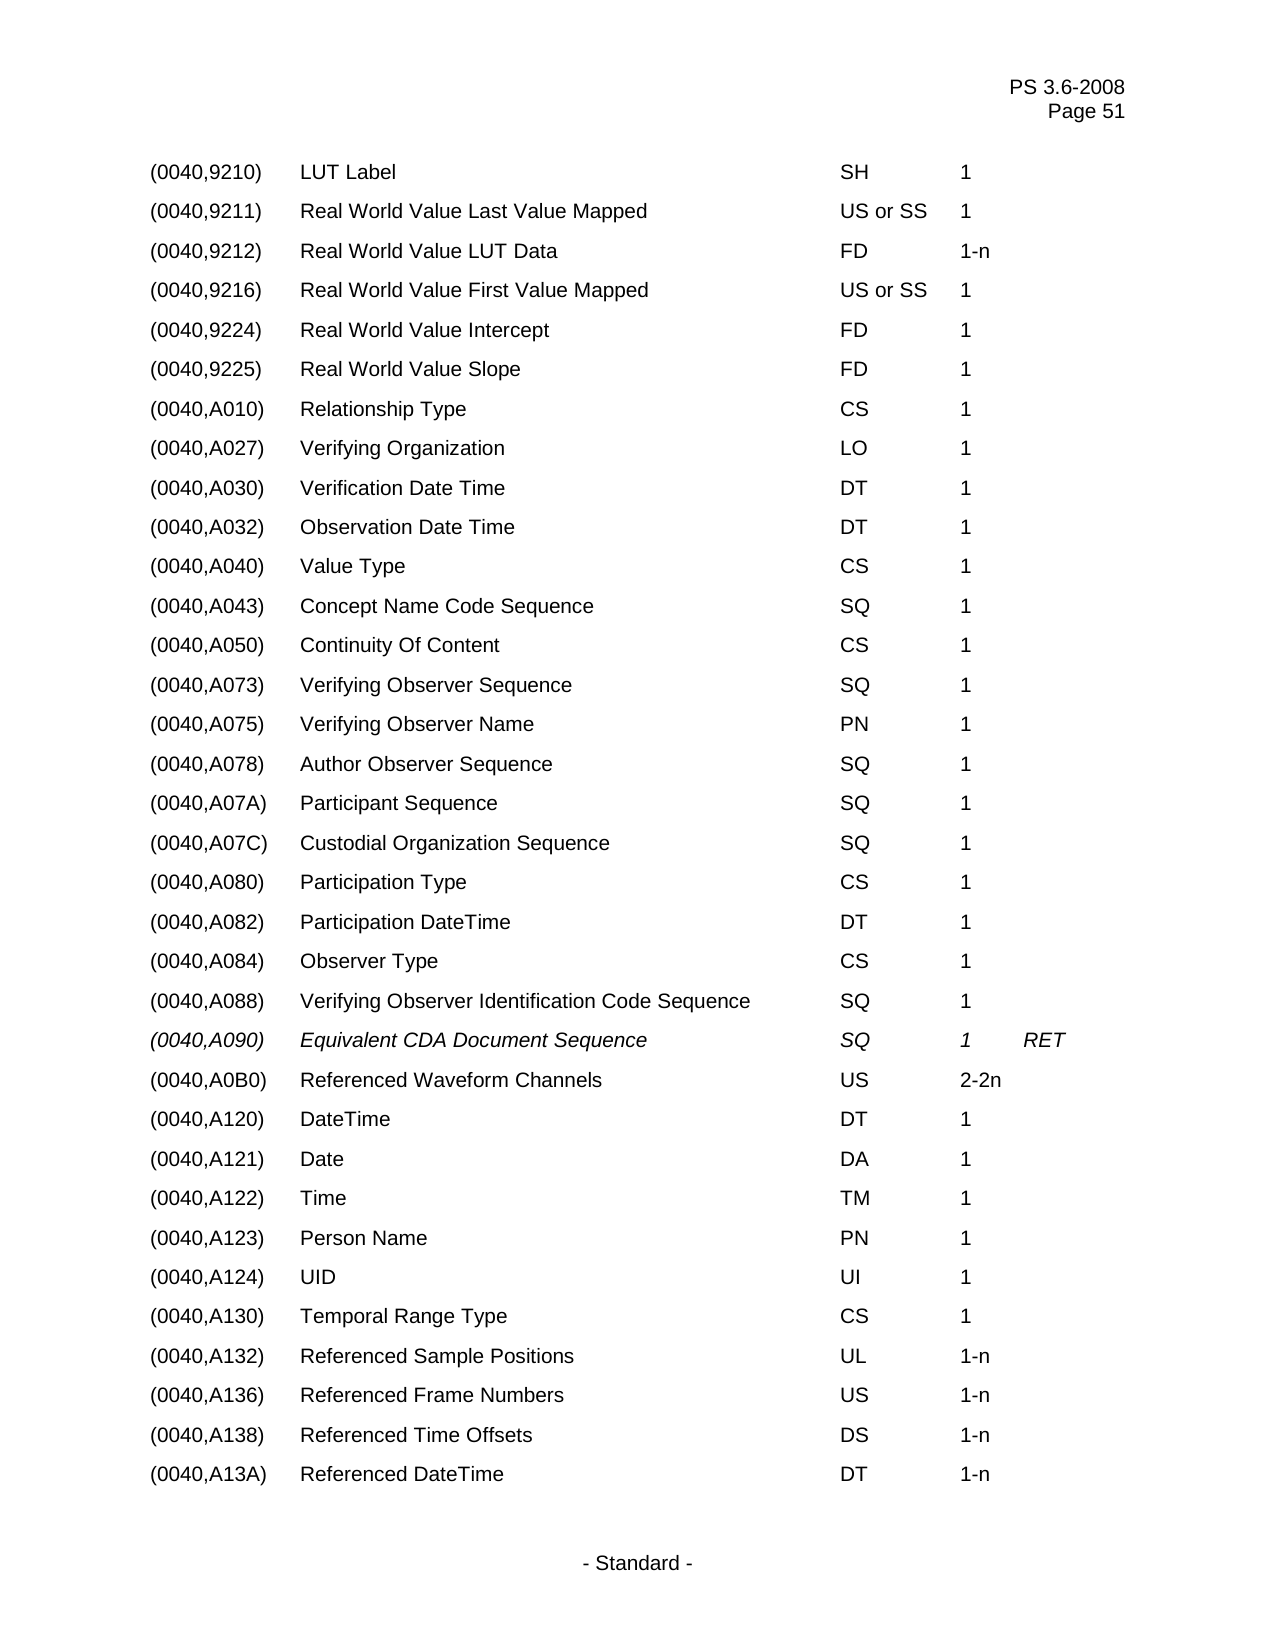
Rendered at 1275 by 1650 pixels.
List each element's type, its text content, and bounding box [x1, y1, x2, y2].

table_cell [1016, 900, 1166, 939]
table_cell [1016, 1098, 1166, 1137]
table_cell SQ [833, 742, 953, 782]
table_cell (0040,A121) [143, 1137, 293, 1176]
table_cell (0040,A090) [143, 1019, 293, 1058]
table_cell [1016, 190, 1166, 229]
table_cell RET [1016, 1019, 1166, 1058]
table_cell [1016, 1334, 1166, 1374]
table_cell 1 [953, 1216, 1016, 1255]
table_cell 1 [953, 624, 1016, 663]
table_cell [1016, 1413, 1166, 1453]
table_cell Referenced Frame Numbers [293, 1374, 833, 1413]
table_cell 1-n [953, 1453, 1016, 1492]
table_cell [1016, 269, 1166, 308]
table_cell 1 [953, 308, 1016, 347]
table_cell 1-n [953, 229, 1016, 268]
table_cell Date [293, 1137, 833, 1176]
table_cell Relationship Type [293, 387, 833, 426]
table_cell (0040,A010) [143, 387, 293, 426]
table_cell [1016, 466, 1166, 505]
table_cell Real World Value LUT Data [293, 229, 833, 268]
table_cell Verifying Observer Identification Code Sequence [293, 979, 833, 1018]
table_cell [1016, 1255, 1166, 1295]
table_cell [1016, 861, 1166, 900]
table_cell (0040,A050) [143, 624, 293, 663]
table_cell Observer Type [293, 940, 833, 979]
table_cell [1016, 624, 1166, 663]
table_cell Verifying Organization [293, 426, 833, 466]
table_cell UI [833, 1255, 953, 1295]
table_cell (0040,A082) [143, 900, 293, 939]
table_cell (0040,A120) [143, 1098, 293, 1137]
table_cell (0040,A07A) [143, 782, 293, 821]
table_cell (0040,A0B0) [143, 1058, 293, 1097]
table_cell [1016, 545, 1166, 584]
table_cell Referenced Time Offsets [293, 1413, 833, 1453]
table_cell (0040,A07C) [143, 821, 293, 861]
table_cell 1-n [953, 1413, 1016, 1453]
table_cell 1 [953, 387, 1016, 426]
table_cell [1016, 1295, 1166, 1334]
table_cell 1 [953, 269, 1016, 308]
table_cell (0040,A132) [143, 1334, 293, 1374]
table_cell Value Type [293, 545, 833, 584]
table_cell SQ [833, 1019, 953, 1058]
table_cell SQ [833, 782, 953, 821]
table_cell 1 [953, 1137, 1016, 1176]
table_cell TM [833, 1176, 953, 1216]
table_cell [1016, 1137, 1166, 1176]
table_cell 1 [953, 190, 1016, 229]
table_cell Time [293, 1176, 833, 1216]
table_cell LUT Label [293, 150, 833, 189]
table_cell Temporal Range Type [293, 1295, 833, 1334]
table_cell [1016, 663, 1166, 703]
table_cell 1 [953, 545, 1016, 584]
table_cell (0040,A030) [143, 466, 293, 505]
table_cell (0040,A078) [143, 742, 293, 782]
table_cell [1016, 150, 1166, 189]
table_cell 1 [953, 979, 1016, 1018]
table_cell Participant Sequence [293, 782, 833, 821]
table_cell LO [833, 426, 953, 466]
table_cell SQ [833, 584, 953, 624]
table_cell DT [833, 900, 953, 939]
table_cell Referenced DateTime [293, 1453, 833, 1492]
table_cell CS [833, 940, 953, 979]
table_cell Continuity Of Content [293, 624, 833, 663]
table_cell (0040,A084) [143, 940, 293, 979]
table_cell UL [833, 1334, 953, 1374]
table_cell 1 [953, 150, 1016, 189]
table_cell US [833, 1374, 953, 1413]
table_cell (0040,A088) [143, 979, 293, 1018]
table_cell [1016, 229, 1166, 268]
table_cell 2-2n [953, 1058, 1016, 1097]
table_cell DT [833, 505, 953, 545]
table_cell [1016, 308, 1166, 347]
table_cell (0040,A043) [143, 584, 293, 624]
table_cell Real World Value Intercept [293, 308, 833, 347]
table_cell [1016, 821, 1166, 861]
table_cell 1 [953, 663, 1016, 703]
table_cell Participation Type [293, 861, 833, 900]
table_cell Author Observer Sequence [293, 742, 833, 782]
table_cell DateTime [293, 1098, 833, 1137]
table_cell [1016, 505, 1166, 545]
table_cell 1 [953, 742, 1016, 782]
table_cell 1 [953, 821, 1016, 861]
table_cell Real World Value Last Value Mapped [293, 190, 833, 229]
table_cell US or SS [833, 269, 953, 308]
table_cell 1 [953, 1295, 1016, 1334]
table_cell 1 [953, 426, 1016, 466]
table_cell [1016, 1176, 1166, 1216]
table_cell Participation DateTime [293, 900, 833, 939]
table_cell (0040,A032) [143, 505, 293, 545]
table_cell [1016, 426, 1166, 466]
table_cell 1 [953, 1255, 1016, 1295]
table_cell 1 [953, 1019, 1016, 1058]
table_cell (0040,A073) [143, 663, 293, 703]
table_cell SH [833, 150, 953, 189]
table_cell Real World Value Slope [293, 348, 833, 387]
table_cell [1016, 387, 1166, 426]
table_cell 1 [953, 348, 1016, 387]
table_cell 1-n [953, 1334, 1016, 1374]
table_cell US or SS [833, 190, 953, 229]
table_cell FD [833, 348, 953, 387]
table_cell (0040,A136) [143, 1374, 293, 1413]
table_cell (0040,A13A) [143, 1453, 293, 1492]
table_cell FD [833, 229, 953, 268]
table_cell (0040,9224) [143, 308, 293, 347]
table_cell [1016, 979, 1166, 1018]
table_cell [1016, 703, 1166, 742]
table_cell (0040,9216) [143, 269, 293, 308]
table_cell Person Name [293, 1216, 833, 1255]
table_cell [1016, 348, 1166, 387]
table_cell Referenced Sample Positions [293, 1334, 833, 1374]
table_cell [1016, 1453, 1166, 1492]
table_cell (0040,A138) [143, 1413, 293, 1453]
table_cell DT [833, 1453, 953, 1492]
table_cell SQ [833, 663, 953, 703]
table_cell Equivalent CDA Document Sequence [293, 1019, 833, 1058]
table_cell [1016, 940, 1166, 979]
table_cell 1 [953, 466, 1016, 505]
table_cell SQ [833, 821, 953, 861]
table_cell DT [833, 1098, 953, 1137]
table_cell [1016, 782, 1166, 821]
table_cell PN [833, 1216, 953, 1255]
table_cell 1 [953, 505, 1016, 545]
table_cell (0040,A080) [143, 861, 293, 900]
table_cell SQ [833, 979, 953, 1018]
table_cell UID [293, 1255, 833, 1295]
table_cell Verifying Observer Sequence [293, 663, 833, 703]
table_cell CS [833, 387, 953, 426]
table_cell [1016, 1216, 1166, 1255]
table_cell 1 [953, 584, 1016, 624]
table_cell (0040,A130) [143, 1295, 293, 1334]
table_cell US [833, 1058, 953, 1097]
table_cell [1016, 742, 1166, 782]
table_cell DT [833, 466, 953, 505]
table_cell Referenced Waveform Channels [293, 1058, 833, 1097]
table_cell CS [833, 545, 953, 584]
table_cell 1 [953, 900, 1016, 939]
table_cell 1 [953, 1176, 1016, 1216]
table_cell (0040,9212) [143, 229, 293, 268]
table_cell (0040,9225) [143, 348, 293, 387]
table_cell (0040,9210) [143, 150, 293, 189]
table_cell (0040,A124) [143, 1255, 293, 1295]
table_cell CS [833, 624, 953, 663]
table_cell [1016, 1058, 1166, 1097]
table_cell 1 [953, 1098, 1016, 1137]
table_cell (0040,A040) [143, 545, 293, 584]
table_cell Real World Value First Value Mapped [293, 269, 833, 308]
table_cell CS [833, 1295, 953, 1334]
table_cell 1 [953, 861, 1016, 900]
table_cell 1 [953, 782, 1016, 821]
table_cell (0040,A027) [143, 426, 293, 466]
table_cell Verification Date Time [293, 466, 833, 505]
table_cell (0040,A075) [143, 703, 293, 742]
table_cell CS [833, 861, 953, 900]
table_cell 1 [953, 703, 1016, 742]
table_cell Verifying Observer Name [293, 703, 833, 742]
table_cell (0040,9211) [143, 190, 293, 229]
table_cell Observation Date Time [293, 505, 833, 545]
table_cell DA [833, 1137, 953, 1176]
table_cell DS [833, 1413, 953, 1453]
table_cell PN [833, 703, 953, 742]
table_cell 1 [953, 940, 1016, 979]
table_cell Concept Name Code Sequence [293, 584, 833, 624]
table_cell [1016, 1374, 1166, 1413]
table_cell (0040,A122) [143, 1176, 293, 1216]
table_cell [1016, 584, 1166, 624]
table_cell 1-n [953, 1374, 1016, 1413]
table_cell Custodial Organization Sequence [293, 821, 833, 861]
table_cell (0040,A123) [143, 1216, 293, 1255]
table_cell FD [833, 308, 953, 347]
